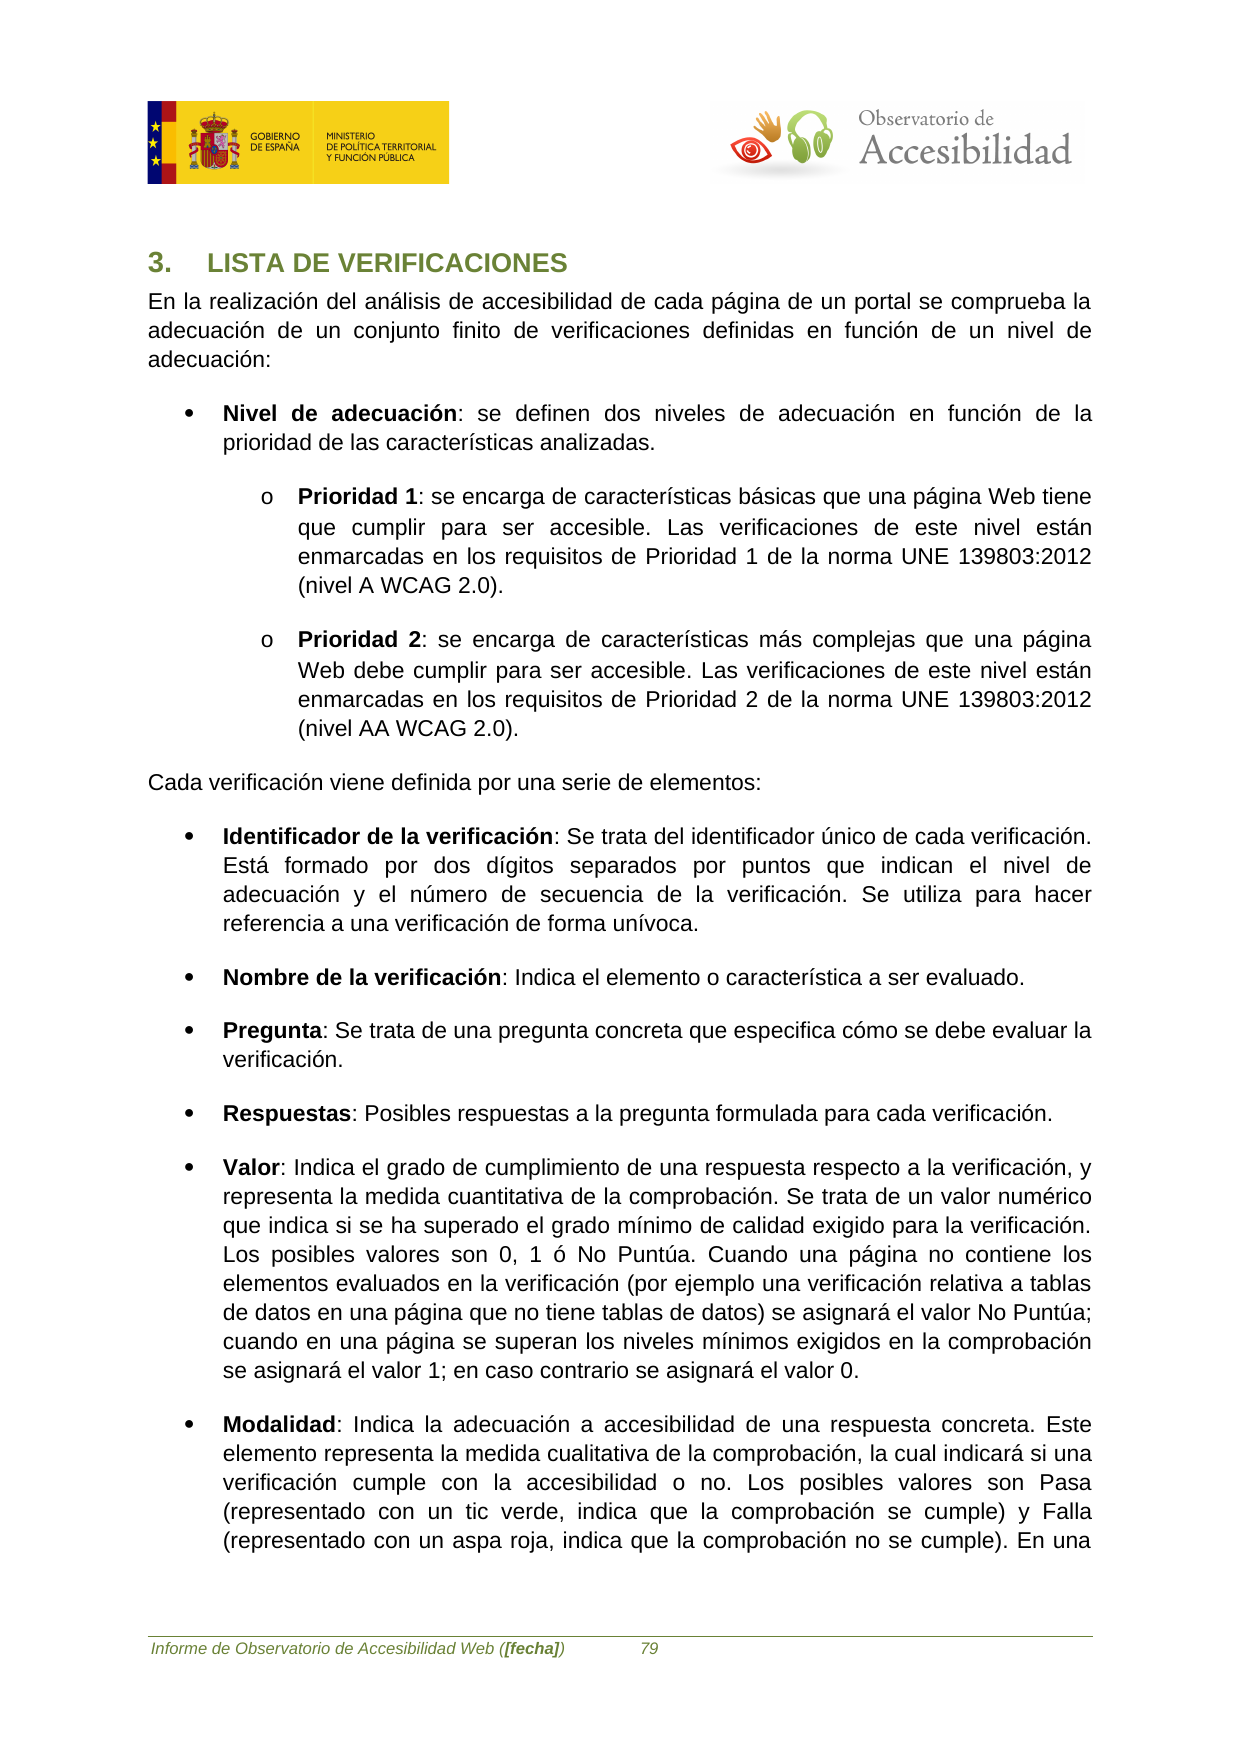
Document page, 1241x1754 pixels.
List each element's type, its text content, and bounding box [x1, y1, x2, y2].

subtitle Lista de verificaciones [148, 245, 1092, 278]
list Nombre de la verificación: Indica el elemento o característica a ser evaluado. [185, 963, 1092, 990]
list Prioridad 2: se encarga de características más complejas que una página Web debe cumplir para ser accesible. Las verificaciones de este nivel están enmarcadas en los requisitos de Prioridad 2 de la norma UNE 139803:2012 (nivel AA WCAG 2.0). [260, 626, 1092, 741]
list Prioridad 1: se encarga de características básicas que una página Web tiene que cumplir para ser accesible. Las verificaciones de este nivel están enmarcadas en los requisitos de Prioridad 1 de la norma UNE 139803:2012 (nivel A WCAG 2.0). [260, 483, 1092, 598]
picture [147, 101, 450, 184]
list Identificador de la verificación: Se trata del identificador único de cada verificación. Está formado por dos dígitos separados por puntos que indican el nivel de adecuación y el número de secuencia de la verificación. Se utiliza para hacer referencia a una verificación de forma unívoca. [185, 823, 1092, 936]
list Valor: Indica el grado de cumplimiento de una respuesta respecto a la verificación, y representa la medida cuantitativa de la comprobación. Se trata de un valor numérico que indica si se ha superado el grado mínimo de calidad exigido para la verificación. Los posibles valores son 0, 1 ó No Puntúa. Cuando una página no contiene los elementos evaluados en la verificación (por ejemplo una verificación relativa a tablas de datos en una página que no tiene tablas de datos) se asignará el valor No Puntúa; cuando en una página se superan los niveles mínimos exigidos en la comprobación se asignará el valor 1; en caso contrario se asignará el valor 0. [185, 1154, 1092, 1383]
list Modalidad: Indica la adecuación a accesibilidad de una respuesta concreta. Este elemento representa la medida cualitativa de la comprobación, la cual indicará si una verificación cumple con la accesibilidad o no. Los posibles valores son Pasa (representado con un tic verde, indica que la comprobación se cumple) y Falla (representado con un aspa roja, indica que la comprobación no se cumple). En una [185, 1411, 1092, 1553]
text En la realización del análisis de accesibilidad de cada página de un portal se comprueba la adecuación de un conjunto finito de verificaciones definidas en función de un nivel de adecuación: [148, 288, 1092, 372]
list Respuestas: Posibles respuestas a la pregunta formulada para cada verificación. [185, 1100, 1092, 1127]
list Nivel de adecuación: se definen dos niveles de adecuación en función de la prioridad de las características analizadas. [185, 400, 1092, 455]
list Pregunta: Se trata de una pregunta concreta que especifica cómo se debe evaluar la verificación. [185, 1017, 1092, 1073]
picture [710, 101, 1086, 184]
text Cada verificación viene definida por una serie de elementos: [148, 769, 1092, 795]
